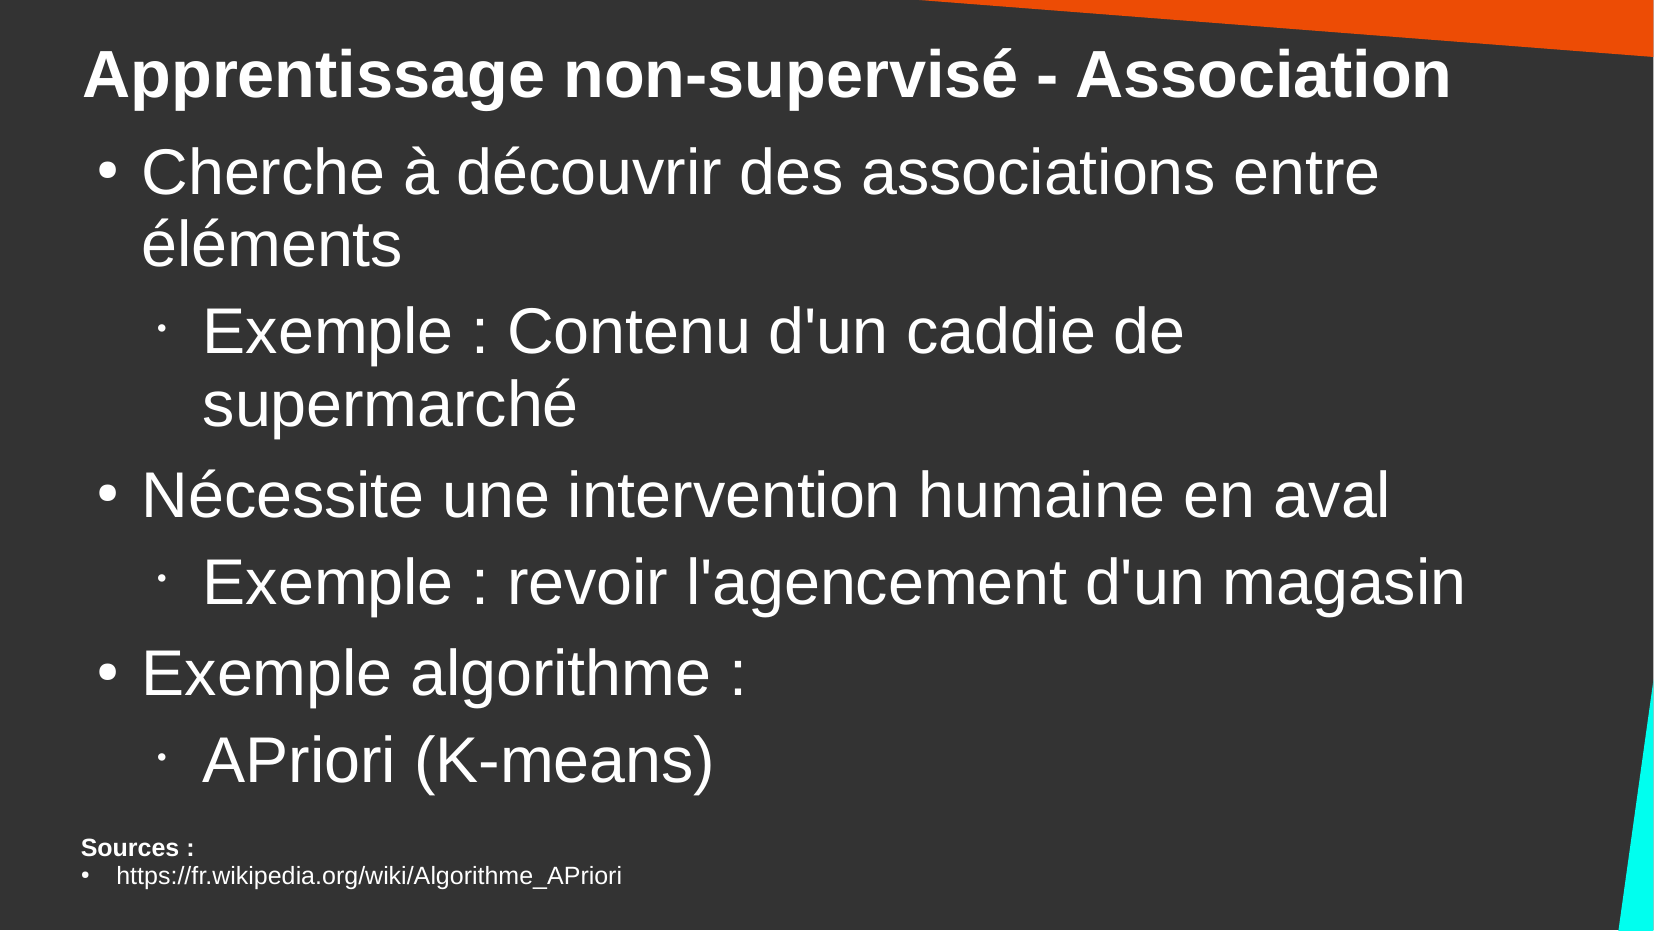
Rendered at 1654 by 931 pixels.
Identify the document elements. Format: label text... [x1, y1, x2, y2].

text_box [1618, 675, 1654, 931]
title Apprentissage non-supervisé - Association [82, 37, 1571, 115]
text_box Sources : https://fr.wikipedia.org/wiki/Algorithme_APriori [66, 826, 1483, 926]
text_box [919, 0, 1654, 58]
list Cherche à découvrir des associations entre éléments Exemple : Contenu d'un caddie de supermarché Nécessite une intervention humaine en aval Exemple : revoir l'agencement d'un magasin Exemple algorithme : APriori (K-means) [80, 135, 1501, 839]
